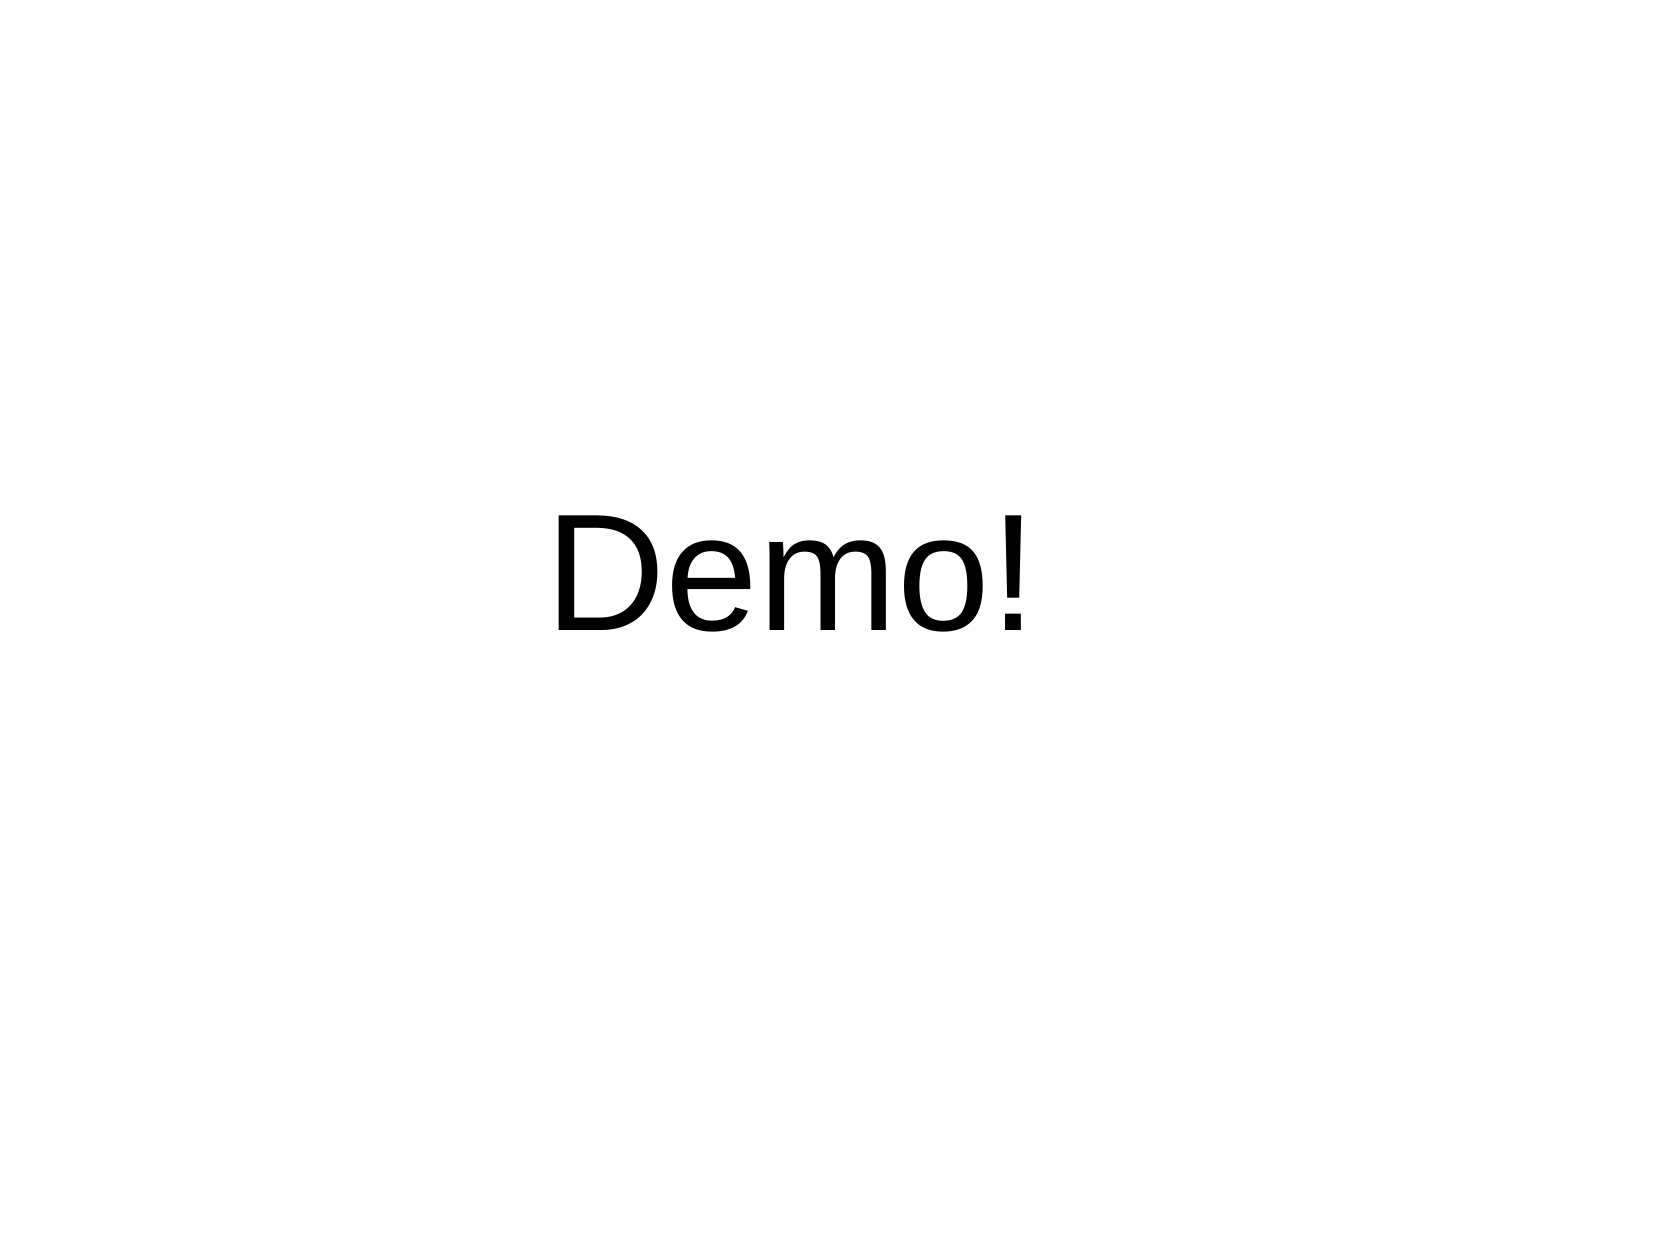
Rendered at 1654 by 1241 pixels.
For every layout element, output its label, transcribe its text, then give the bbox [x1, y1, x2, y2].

text_box Demo! [47, 472, 1536, 739]
